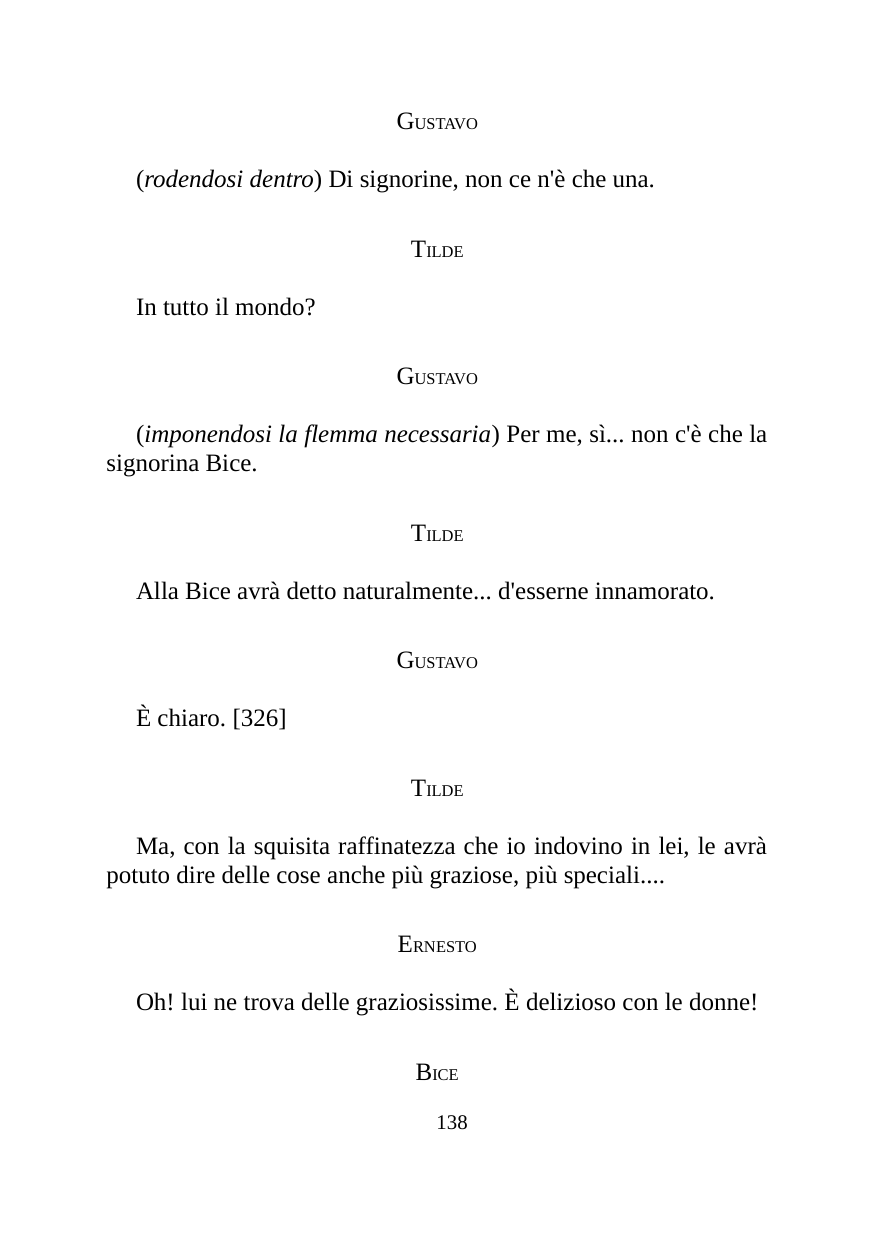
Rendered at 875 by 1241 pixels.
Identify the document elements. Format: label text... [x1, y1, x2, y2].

text Gustavo [106, 645, 768, 674]
text Gustavo [106, 361, 768, 390]
text Tilde [106, 773, 768, 802]
text In tutto il mondo? [106, 292, 768, 321]
text Gustavo [106, 106, 768, 135]
text Alla Bice avrà detto naturalmente... d'esserne innamorato. [106, 576, 768, 604]
text Oh! lui ne trova delle graziosissime. È delizioso con le donne! [106, 987, 768, 1016]
text (rodendosi dentro) Di signorine, non ce n'è che una. [106, 164, 768, 193]
text Tilde [106, 518, 768, 547]
text Ma, con la squisita raffinatezza che io indovino in lei, le avrà potuto dire delle cose anche più graziose, più speciali.... [106, 831, 768, 888]
text È chiaro. [326] [106, 703, 768, 732]
text Bice [106, 1057, 768, 1086]
text Ernesto [106, 929, 768, 958]
text (imponendosi la flemma necessaria) Per me, sì... non c'è che la signorina Bice. [106, 419, 768, 477]
text Tilde [106, 234, 768, 263]
